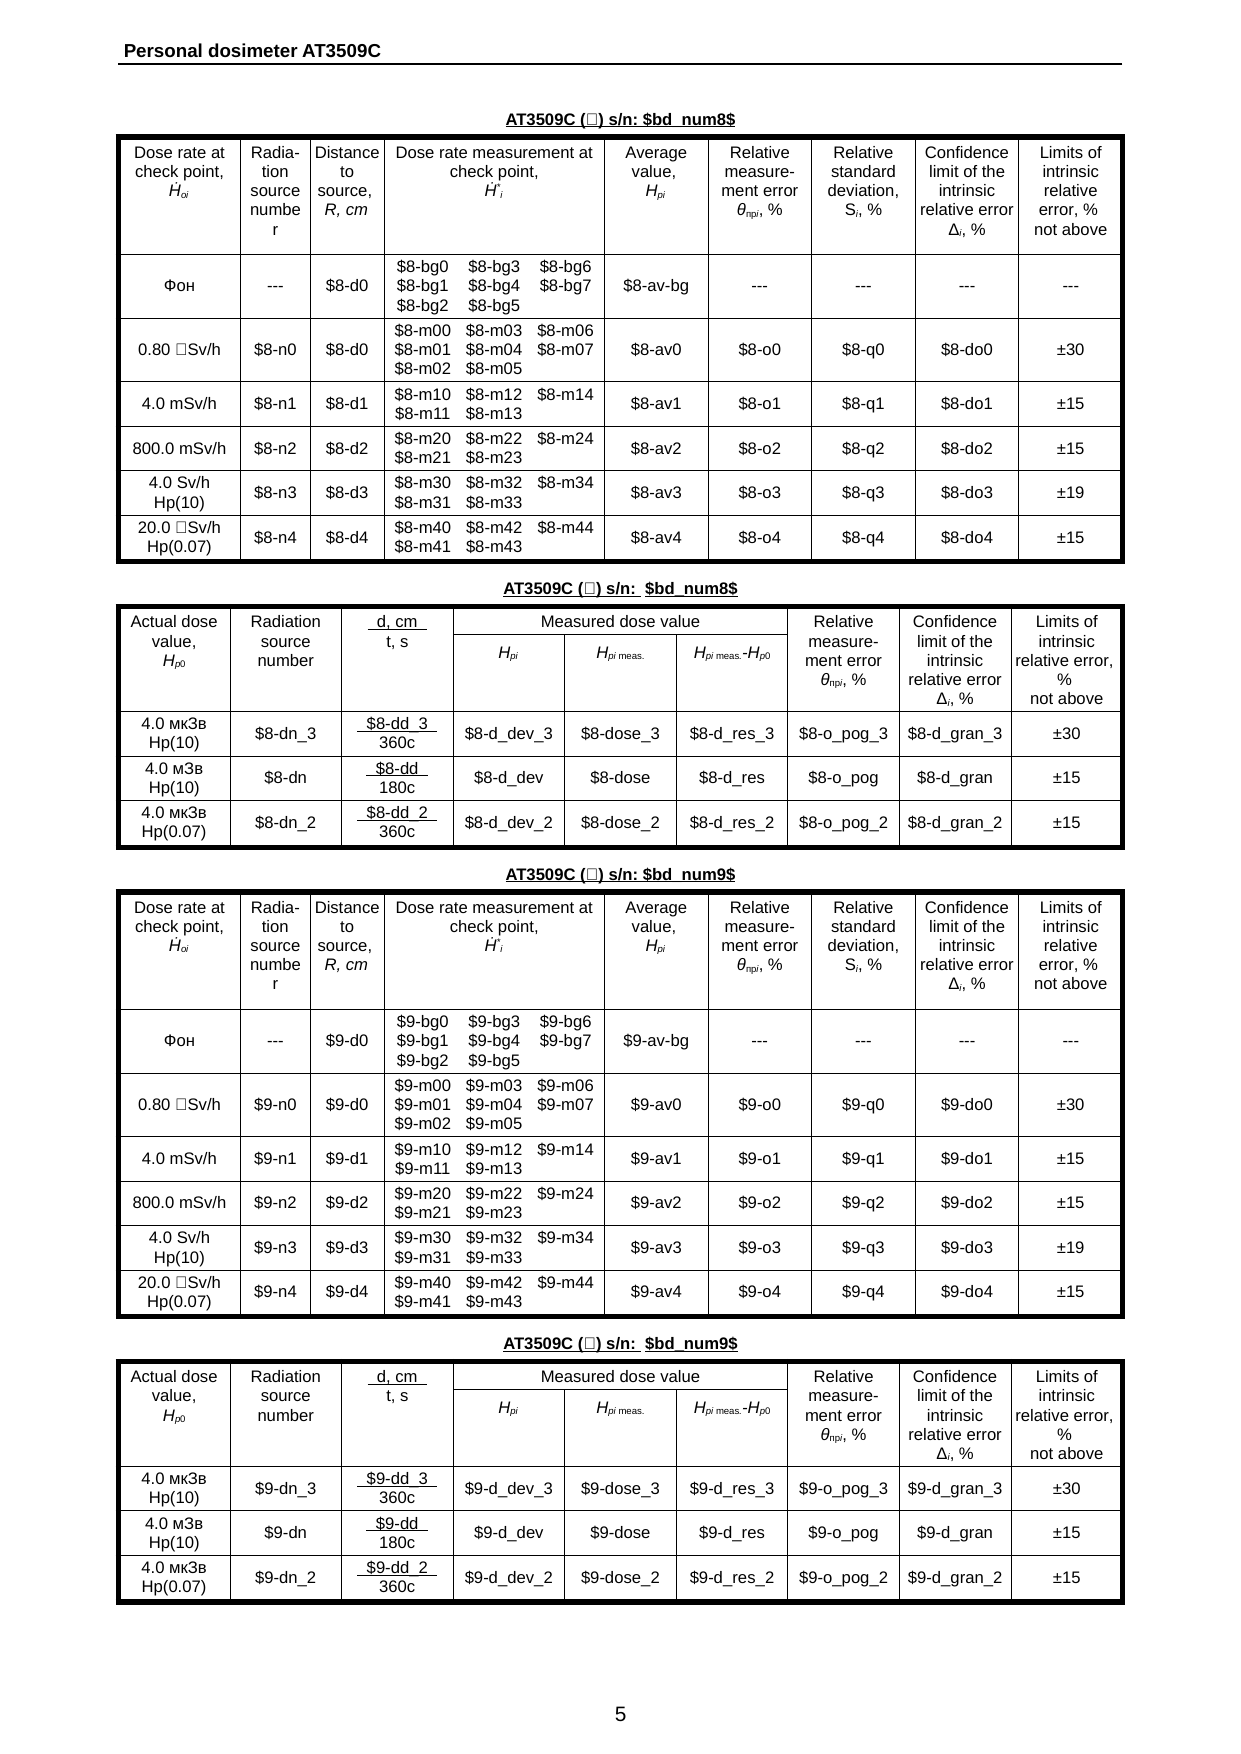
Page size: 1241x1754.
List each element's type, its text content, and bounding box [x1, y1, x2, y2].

table_cell $9-av4 [605, 1271, 708, 1314]
table_cell $9-d_gran_2 [900, 1556, 1011, 1599]
table_cell $9-bg0 $9-bg1 $9-bg2 $9-bg3 $9-bg4 $9-bg5 $9-bg6 $9-bg7 [385, 1010, 604, 1072]
table_cell $9-d3 [311, 1226, 384, 1269]
table_cell $9-o_pog_3 [788, 1467, 899, 1510]
table_cell $9-n3 [241, 1226, 310, 1269]
table_cell Confidence limit of the intrinsic relative error Δi, % [900, 1364, 1011, 1466]
table_cell $9-d_dev_3 [454, 1467, 564, 1510]
table_cell $8-d_dev [454, 757, 564, 800]
table_cell $8-q4 [812, 516, 915, 559]
table_cell Фон [121, 1010, 240, 1072]
table_cell ±15 [1019, 382, 1120, 426]
table_cell $8-do2 [916, 427, 1018, 470]
table_cell ±30 [1019, 1074, 1120, 1136]
table_cell Relative measure-ment error θпрi, % [709, 140, 811, 254]
table_cell $8-do4 [916, 516, 1018, 559]
table_cell $9-av2 [605, 1182, 708, 1225]
table_cell Radiation source number [231, 1364, 341, 1466]
table_cell $8-av3 [605, 471, 708, 515]
table_cell $8-o2 [709, 427, 811, 470]
table_cell $9-o3 [709, 1226, 811, 1269]
table_cell $9-m20 $9-m21 $9-m22 $9-m23 $9-m24 [385, 1182, 604, 1225]
table_cell 800.0 mSv/h [121, 427, 240, 470]
table_cell $8-n2 [241, 427, 310, 470]
table_cell $9-dose_2 [565, 1556, 676, 1599]
table_header AT3509C () s/n: $bd_num8$ [118, 564, 1122, 604]
table_cell $9-q4 [812, 1271, 915, 1314]
table_cell $9-d2 [311, 1182, 384, 1225]
table_cell 4.0 мкЗв Hp(10) [121, 1467, 230, 1510]
table_cell $8-bg0 $8-bg1 $8-bg2 $8-bg3 $8-bg4 $8-bg5 $8-bg6 $8-bg7 [385, 255, 604, 318]
table_cell ±30 [1019, 319, 1120, 381]
table_cell $8-o_pog_3 [788, 712, 899, 756]
table_cell ±15 [1012, 1511, 1120, 1555]
table_cell --- [709, 1010, 811, 1072]
table_cell Dose rate at check point, Ḣoi [121, 895, 240, 1009]
table_cell Actual dose value, Hp0 [121, 1364, 230, 1466]
table_cell $9-o_pog_2 [788, 1556, 899, 1599]
table_cell $9-dd_3 360c [342, 1467, 453, 1510]
table_cell 20.0 Sv/h Hp(0.07) [121, 1271, 240, 1314]
table_cell --- [812, 1010, 915, 1072]
table_cell ±15 [1019, 427, 1120, 470]
table_cell $8-o3 [709, 471, 811, 515]
table_cell Hpi [454, 1390, 564, 1466]
table_cell Confidence limit of the intrinsic relative error Δi, % [900, 609, 1011, 711]
table_cell 4.0 мЗв Hp(10) [121, 1511, 230, 1555]
table_cell $8-d_dev_3 [454, 712, 564, 756]
table_cell Hpi meas. [565, 1390, 676, 1466]
table_cell $9-d1 [311, 1137, 384, 1181]
table_cell --- [812, 255, 915, 318]
table_cell Average value, Hpi [605, 140, 708, 254]
table_cell $8-o_pog [788, 757, 899, 800]
table_cell $8-d_res [677, 757, 787, 800]
table_cell $9-n4 [241, 1271, 310, 1314]
table_cell $9-dose [565, 1511, 676, 1555]
table_cell --- [241, 1010, 310, 1072]
table_cell $8-d0 [311, 319, 384, 381]
table_cell $9-do3 [916, 1226, 1018, 1269]
table_cell $9-o2 [709, 1182, 811, 1225]
table_cell d, cm t, s [342, 1364, 453, 1466]
table_cell --- [1019, 255, 1120, 318]
table_cell Hpi [454, 635, 564, 711]
table_cell Measured dose value [454, 609, 787, 634]
table_cell $8-d_res_3 [677, 712, 787, 756]
table_cell $9-d_res [677, 1511, 787, 1555]
table_cell --- [916, 255, 1018, 318]
table_cell $8-av0 [605, 319, 708, 381]
table_cell $9-n0 [241, 1074, 310, 1136]
table_cell d, cm t, s [342, 609, 453, 711]
table_cell $8-q1 [812, 382, 915, 426]
table_cell 0.80 Sv/h [121, 319, 240, 381]
table_cell ±15 [1012, 757, 1120, 800]
table_cell Radia-tion source number [241, 140, 310, 254]
table_cell $8-d_gran_2 [900, 801, 1011, 844]
table_cell $8-m40 $8-m41 $8-m42 $8-m43 $8-m44 [385, 516, 604, 559]
table_cell ±19 [1019, 1226, 1120, 1269]
table_cell ±15 [1019, 1137, 1120, 1181]
table_cell $8-d_res_2 [677, 801, 787, 844]
table_cell ±15 [1019, 516, 1120, 559]
table_cell $8-o_pog_2 [788, 801, 899, 844]
table_cell $8-d_gran [900, 757, 1011, 800]
table_header AT3509C () s/n: $bd_num8$ [118, 95, 1122, 134]
table_cell ±15 [1019, 1271, 1120, 1314]
table_cell $8-d3 [311, 471, 384, 515]
table_cell 4.0 Sv/h Hp(10) [121, 1226, 240, 1269]
table_cell Фон [121, 255, 240, 318]
table_cell $9-do2 [916, 1182, 1018, 1225]
table_cell $8-dose [565, 757, 676, 800]
table_cell Limits of intrinsic relative error, % not above [1012, 609, 1120, 711]
table_cell $8-o1 [709, 382, 811, 426]
table_cell $9-o0 [709, 1074, 811, 1136]
table_cell $9-d_res_3 [677, 1467, 787, 1510]
table_cell --- [709, 255, 811, 318]
table_cell $8-do1 [916, 382, 1018, 426]
table_cell Average value, Hpi [605, 895, 708, 1009]
table_cell $9-q2 [812, 1182, 915, 1225]
table_cell $8-m20 $8-m21 $8-m22 $8-m23 $8-m24 [385, 427, 604, 470]
table_cell Confidence limit of the intrinsic relative error Δi, % [916, 140, 1018, 254]
table_cell $9-av3 [605, 1226, 708, 1269]
table_cell $8-dn [231, 757, 341, 800]
table_cell $9-dn_2 [231, 1556, 341, 1599]
table_cell $9-q1 [812, 1137, 915, 1181]
table_cell $9-av-bg [605, 1010, 708, 1072]
table_cell ±15 [1019, 1182, 1120, 1225]
table_cell $9-n1 [241, 1137, 310, 1181]
table_cell $8-av4 [605, 516, 708, 559]
table_cell $9-dn [231, 1511, 341, 1555]
table_cell $8-dd_3 360c [342, 712, 453, 756]
table_cell Hpi meas.-Hp0 [677, 1390, 787, 1466]
table_cell $8-n0 [241, 319, 310, 381]
table_cell $8-d0 [311, 255, 384, 318]
table_cell 800.0 mSv/h [121, 1182, 240, 1225]
table_cell ±15 [1012, 1556, 1120, 1599]
table_cell Limits of intrinsic relative error, % not above [1012, 1364, 1120, 1466]
table_cell $9-do1 [916, 1137, 1018, 1181]
table_cell $8-dn_2 [231, 801, 341, 844]
table_cell --- [241, 255, 310, 318]
table_cell $8-dose_3 [565, 712, 676, 756]
table_cell $9-av0 [605, 1074, 708, 1136]
table_cell $8-av1 [605, 382, 708, 426]
table_cell $9-m30 $9-m31 $9-m32 $9-m33 $9-m34 [385, 1226, 604, 1269]
table_cell Limits of intrinsic relative error, % not above [1019, 140, 1120, 254]
table_cell $8-av-bg [605, 255, 708, 318]
table_cell $9-do0 [916, 1074, 1018, 1136]
table_cell Dose rate at check point, Ḣoi [121, 140, 240, 254]
table_cell $8-q0 [812, 319, 915, 381]
table_cell 4.0 Sv/h Hp(10) [121, 471, 240, 515]
table_cell $8-do3 [916, 471, 1018, 515]
table_cell Confidence limit of the intrinsic relative error Δi, % [916, 895, 1018, 1009]
table_cell $8-m30 $8-m31 $8-m32 $8-m33 $8-m34 [385, 471, 604, 515]
table_cell 20.0 Sv/h Hp(0.07) [121, 516, 240, 559]
table_cell $9-n2 [241, 1182, 310, 1225]
table_cell Radiation source number [231, 609, 341, 711]
table_cell Radia-tion source number [241, 895, 310, 1009]
table_cell $8-dd_2 360c [342, 801, 453, 844]
table_cell $8-d_dev_2 [454, 801, 564, 844]
table_cell $9-o4 [709, 1271, 811, 1314]
table_cell 0.80 Sv/h [121, 1074, 240, 1136]
table_cell $8-n3 [241, 471, 310, 515]
table_cell $9-o1 [709, 1137, 811, 1181]
table_cell $9-d_gran_3 [900, 1467, 1011, 1510]
table_cell $8-n4 [241, 516, 310, 559]
table_cell Measured dose value [454, 1364, 787, 1389]
table_cell $9-dn_3 [231, 1467, 341, 1510]
table_cell $8-o0 [709, 319, 811, 381]
table_cell $8-dd 180c [342, 757, 453, 800]
table_cell $9-av1 [605, 1137, 708, 1181]
table_cell $8-dose_2 [565, 801, 676, 844]
table_cell Distance to source, R, сm [311, 895, 384, 1009]
table_cell ±15 [1012, 801, 1120, 844]
table_cell Hpi meas. [565, 635, 676, 711]
table_cell $8-q3 [812, 471, 915, 515]
table_cell $9-d_dev [454, 1511, 564, 1555]
table_cell $8-m00 $8-m01 $8-m02 $8-m03 $8-m04 $8-m05 $8-m06 $8-m07 [385, 319, 604, 381]
table_cell $9-d_gran [900, 1511, 1011, 1555]
table_cell $8-o4 [709, 516, 811, 559]
table_cell $8-n1 [241, 382, 310, 426]
table_cell Dose rate measurement at check point, Ḣ*i [385, 140, 604, 254]
table_cell $8-d2 [311, 427, 384, 470]
table_cell $9-do4 [916, 1271, 1018, 1314]
table_cell $8-dn_3 [231, 712, 341, 756]
table_cell Actual dose value, Hp0 [121, 609, 230, 711]
table_cell Dose rate measurement at check point, Ḣ*i [385, 895, 604, 1009]
table_cell $9-m10 $9-m11 $9-m12 $9-m13 $9-m14 [385, 1137, 604, 1181]
table_cell $9-d_res_2 [677, 1556, 787, 1599]
table_cell --- [916, 1010, 1018, 1072]
table_cell Relative measure-ment error θпрi, % [709, 895, 811, 1009]
table_cell --- [1019, 1010, 1120, 1072]
table_cell ±30 [1012, 1467, 1120, 1510]
table_header AT3509C () s/n: $bd_num9$ [118, 1319, 1122, 1359]
table_header AT3509C () s/n: $bd_num9$ [118, 850, 1122, 889]
table_cell $9-d0 [311, 1074, 384, 1136]
table_cell 4.0 mSv/h [121, 1137, 240, 1181]
table_cell 4.0 мкЗв Hp(0.07) [121, 801, 230, 844]
table_cell $9-dose_3 [565, 1467, 676, 1510]
table_cell $8-d1 [311, 382, 384, 426]
table_cell $8-q2 [812, 427, 915, 470]
table_cell $9-d0 [311, 1010, 384, 1072]
table_cell $9-d_dev_2 [454, 1556, 564, 1599]
table_cell $9-dd_2 360c [342, 1556, 453, 1599]
table_cell Limits of intrinsic relative error, % not above [1019, 895, 1120, 1009]
table_cell Relative standard deviation, Si, % [812, 895, 915, 1009]
table_cell $8-m10 $8-m11 $8-m12 $8-m13 $8-m14 [385, 382, 604, 426]
table_cell 4.0 мЗв Hp(10) [121, 757, 230, 800]
table_cell $8-av2 [605, 427, 708, 470]
table_cell Relative measure-ment error θпрi, % [788, 609, 899, 711]
table_cell $9-dd 180c [342, 1511, 453, 1555]
table_cell 4.0 mSv/h [121, 382, 240, 426]
table_cell $9-m40 $9-m41 $9-m42 $9-m43 $9-m44 [385, 1271, 604, 1314]
table_cell $9-d4 [311, 1271, 384, 1314]
table_cell 4.0 мкЗв Hp(10) [121, 712, 230, 756]
table_cell Relative measure-ment error θпрi, % [788, 1364, 899, 1466]
table_cell $8-d4 [311, 516, 384, 559]
table_cell 4.0 мкЗв Hp(0.07) [121, 1556, 230, 1599]
table_cell $9-q3 [812, 1226, 915, 1269]
table_cell Hpi meas.-Hp0 [677, 635, 787, 711]
table_cell $8-d_gran_3 [900, 712, 1011, 756]
table_cell ±19 [1019, 471, 1120, 515]
table_cell Distance to source, R, сm [311, 140, 384, 254]
table_cell $9-q0 [812, 1074, 915, 1136]
table_cell $9-m00 $9-m01 $9-m02 $9-m03 $9-m04 $9-m05 $9-m06 $9-m07 [385, 1074, 604, 1136]
table_cell ±30 [1012, 712, 1120, 756]
table_cell $8-do0 [916, 319, 1018, 381]
table_cell $9-o_pog [788, 1511, 899, 1555]
table_cell Relative standard deviation, Si, % [812, 140, 915, 254]
